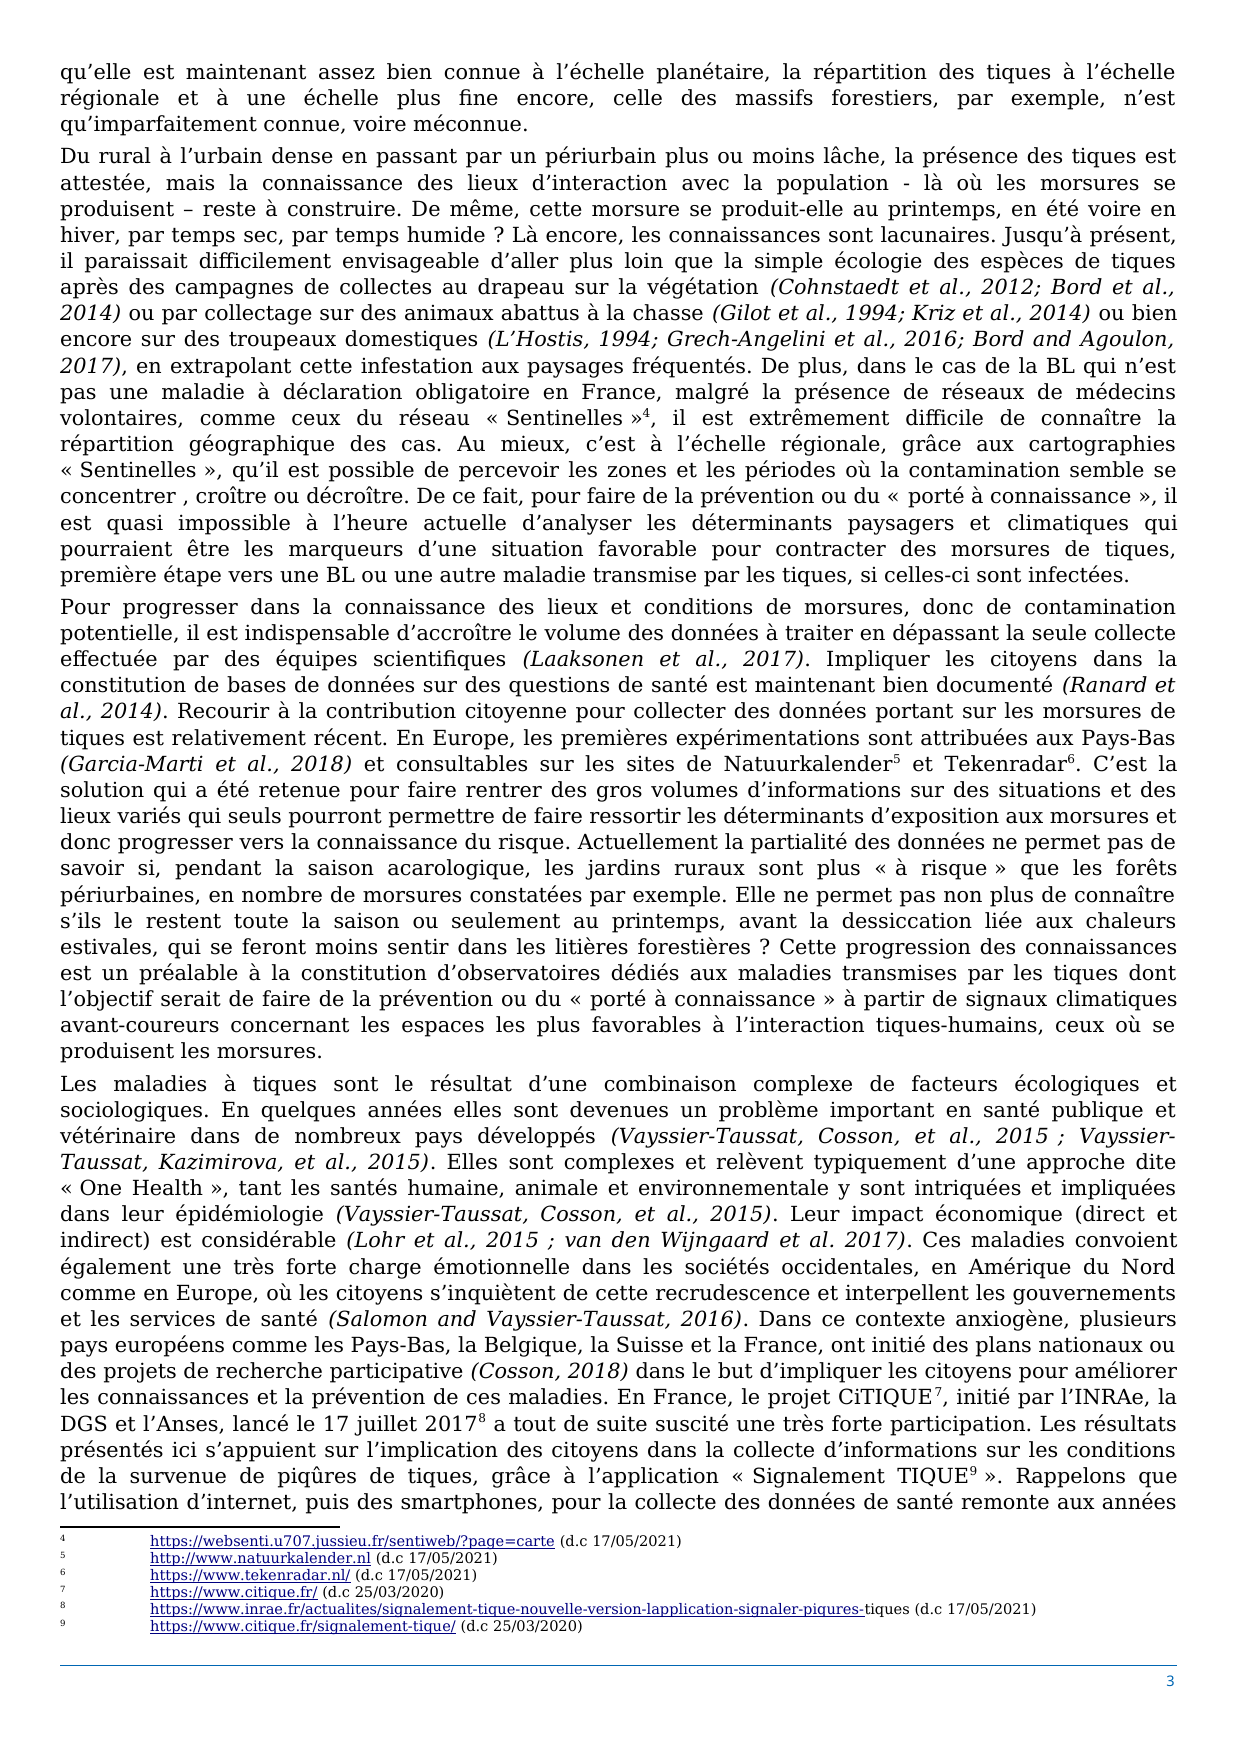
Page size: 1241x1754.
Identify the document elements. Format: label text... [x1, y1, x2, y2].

text https://www.tekenradar.nl/ (d.c 17/05/2021) [60, 1567, 1177, 1584]
text Les maladies à tiques sont le résultat d’une combinaison complexe de facteurs écologiques et sociologiques. En quelques années elles sont devenues un problème important en santé publique et vétérinaire dans de nombreux pays développés (Vayssier-Taussat, Cosson, et al., 2015 ; Vayssier-Taussat, Kazimirova, et al., 2015). Elles sont complexes et relèvent typiquement d’une approche dite « One Health », tant les santés humaine, animale et environnementale y sont intriquées et impliquées dans leur épidémiologie (Vayssier-Taussat, Cosson, et al., 2015). Leur impact économique (direct et indirect) est considérable (Lohr et al., 2015 ; van den Wijngaard et al. 2017). Ces maladies convoient également une très forte charge émotionnelle dans les sociétés occidentales, en Amérique du Nord comme en Europe, où les citoyens s’inquiètent de cette recrudescence et interpellent les gouvernements et les services de santé (Salomon and Vayssier-Taussat, 2016). Dans ce contexte anxiogène, plusieurs pays européens comme les Pays-Bas, la Belgique, la Suisse et la France, ont initié des plans nationaux ou des projets de recherche participative (Cosson, 2018) dans le but d’impliquer les citoyens pour améliorer les connaissances et la prévention de ces maladies. En France, le projet CiTIQUE, initié par l’INRAe, la DGS et l’Anses, lancé le 17 juillet 2017 a tout de suite suscité une très forte participation. Les résultats présentés ici s’appuient sur l’implication des citoyens dans la collecte d’informations sur les conditions de la survenue de piqûres de tiques, grâce à l’application « Signalement TIQUE ». Rappelons que l’utilisation d’internet, puis des smartphones, pour la collecte des données de santé remonte aux années [60, 1072, 1177, 1514]
text Pour progresser dans la connaissance des lieux et conditions de morsures, donc de contamination potentielle, il est indispensable d’accroître le volume des données à traiter en dépassant la seule collecte effectuée par des équipes scientifiques (Laaksonen et al., 2017). Impliquer les citoyens dans la constitution de bases de données sur des questions de santé est maintenant bien documenté (Ranard et al., 2014). Recourir à la contribution citoyenne pour collecter des données portant sur les morsures de tiques est relativement récent. En Europe, les premières expérimentations sont attribuées aux Pays-Bas (Garcia-Marti et al., 2018) et consultables sur les sites de Natuurkalender et Tekenradar. C’est la solution qui a été retenue pour faire rentrer des gros volumes d’informations sur des situations et des lieux variés qui seuls pourront permettre de faire ressortir les déterminants d’exposition aux morsures et donc progresser vers la connaissance du risque. Actuellement la partialité des données ne permet pas de savoir si, pendant la saison acarologique, les jardins ruraux sont plus « à risque » que les forêts périurbaines, en nombre de morsures constatées par exemple. Elle ne permet pas non plus de connaître s’ils le restent toute la saison ou seulement au printemps, avant la dessiccation liée aux chaleurs estivales, qui se feront moins sentir dans les litières forestières ? Cette progression des connaissances est un préalable à la constitution d’observatoires dédiés aux maladies transmises par les tiques dont l’objectif serait de faire de la prévention ou du « porté à connaissance » à partir de signaux climatiques avant-coureurs concernant les espaces les plus favorables à l’interaction tiques-humains, ceux où se produisent les morsures. [60, 595, 1177, 1064]
text http://www.natuurkalender.nl (d.c 17/05/2021) [60, 1550, 1177, 1567]
text https://websenti.u707.jussieu.fr/sentiweb/?page=carte (d.c 17/05/2021) [60, 1533, 1177, 1550]
text https://www.inrae.fr/actualites/signalement-tique-nouvelle-version-lapplication-signaler-piqures-tiques (d.c 17/05/2021) [60, 1601, 1177, 1618]
text Du rural à l’urbain dense en passant par un périurbain plus ou moins lâche, la présence des tiques est attestée, mais la connaissance des lieux d’interaction avec la population - là où les morsures se produisent – reste à construire. De même, cette morsure se produit-elle au printemps, en été voire en hiver, par temps sec, par temps humide ? Là encore, les connaissances sont lacunaires. Jusqu’à présent, il paraissait difficilement envisageable d’aller plus loin que la simple écologie des espèces de tiques après des campagnes de collectes au drapeau sur la végétation (Cohnstaedt et al., 2012; Bord et al., 2014) ou par collectage sur des animaux abattus à la chasse (Gilot et al., 1994; Kriz et al., 2014) ou bien encore sur des troupeaux domestiques (L’Hostis, 1994; Grech-Angelini et al., 2016; Bord and Agoulon, 2017), en extrapolant cette infestation aux paysages fréquentés. De plus, dans le cas de la BL qui n’est pas une maladie à déclaration obligatoire en France, malgré la présence de réseaux de médecins volontaires, comme ceux du réseau « Sentinelles », il est extrêmement difficile de connaître la répartition géographique des cas. Au mieux, c’est à l’échelle régionale, grâce aux cartographies « Sentinelles », qu’il est possible de percevoir les zones et les périodes où la contamination semble se concentrer , croître ou décroître. De ce fait, pour faire de la prévention ou du « porté à connaissance », il est quasi impossible à l’heure actuelle d’analyser les déterminants paysagers et climatiques qui pourraient être les marqueurs d’une situation favorable pour contracter des morsures de tiques, première étape vers une BL ou une autre maladie transmise par les tiques, si celles-ci sont infectées. [60, 144, 1177, 587]
text qu’elle est maintenant assez bien connue à l’échelle planétaire, la répartition des tiques à l’échelle régionale et à une échelle plus fine encore, celle des massifs forestiers, par exemple, n’est qu’imparfaitement connue, voire méconnue. [60, 60, 1177, 137]
text https://www.citique.fr/signalement-tique/ (d.c 25/03/2020) [60, 1618, 1177, 1635]
text https://www.citique.fr/ (d.c 25/03/2020) [60, 1584, 1177, 1601]
